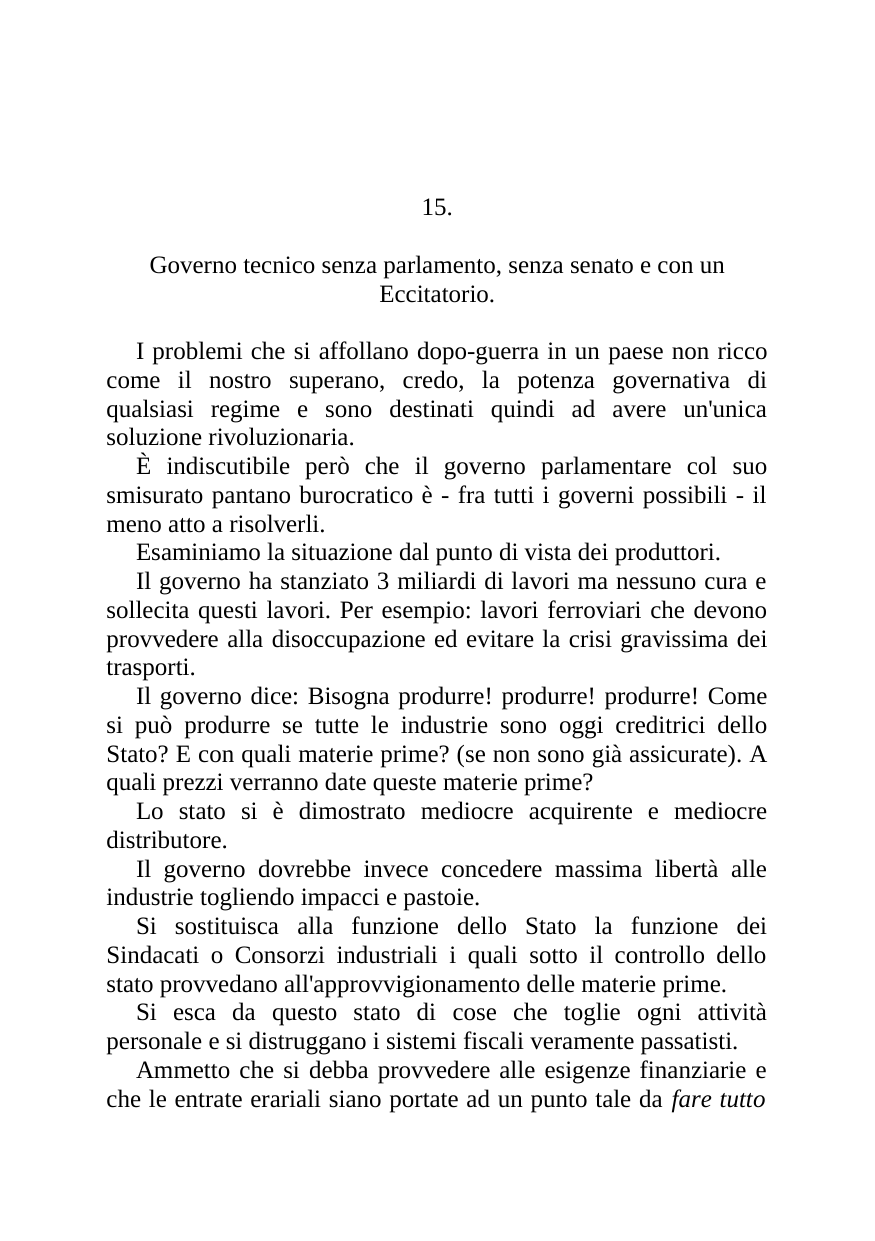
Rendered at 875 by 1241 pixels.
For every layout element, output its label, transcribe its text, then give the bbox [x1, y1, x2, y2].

text 15. [106, 192, 768, 221]
text È indiscutibile però che il governo parlamentare col suo smisurato pantano burocratico è - fra tutti i governi possibili - il meno atto a risolverli. [106, 451, 768, 537]
text Il governo dice: Bisogna produrre! produrre! produrre! Come si può produrre se tutte le industrie sono oggi creditrici dello Stato? E con quali materie prime? (se non sono già assicurate). A quali prezzi verranno date queste materie prime? [106, 681, 768, 796]
text Esaminiamo la situazione dal punto di vista dei produttori. [106, 537, 768, 566]
text Governo tecnico senza parlamento, senza senato e con un Eccitatorio. [106, 250, 768, 307]
text Ammetto che si debba provvedere alle esigenze finanziarie e che le entrate erariali siano portate ad un punto tale da fare tutto [106, 1055, 768, 1112]
text Lo stato si è dimostrato mediocre acquirente e mediocre distributore. [106, 796, 768, 854]
text I problemi che si affollano dopo-guerra in un paese non ricco come il nostro superano, credo, la potenza governativa di qualsiasi regime e sono destinati quindi ad avere un'unica soluzione rivoluzionaria. [106, 336, 768, 451]
text Si esca da questo stato di cose che toglie ogni attività personale e si distruggano i sistemi fiscali veramente passatisti. [106, 997, 768, 1055]
text Il governo dovrebbe invece concedere massima libertà alle industrie togliendo impacci e pastoie. [106, 854, 768, 911]
text Il governo ha stanziato 3 miliardi di lavori ma nessuno cura e sollecita questi lavori. Per esempio: lavori ferroviari che devono provvedere alla disoccupazione ed evitare la crisi gravissima dei trasporti. [106, 566, 768, 681]
text Si sostituisca alla funzione dello Stato la funzione dei Sindacati o Consorzi industriali i quali sotto il controllo dello stato provvedano all'approvvigionamento delle materie prime. [106, 911, 768, 997]
